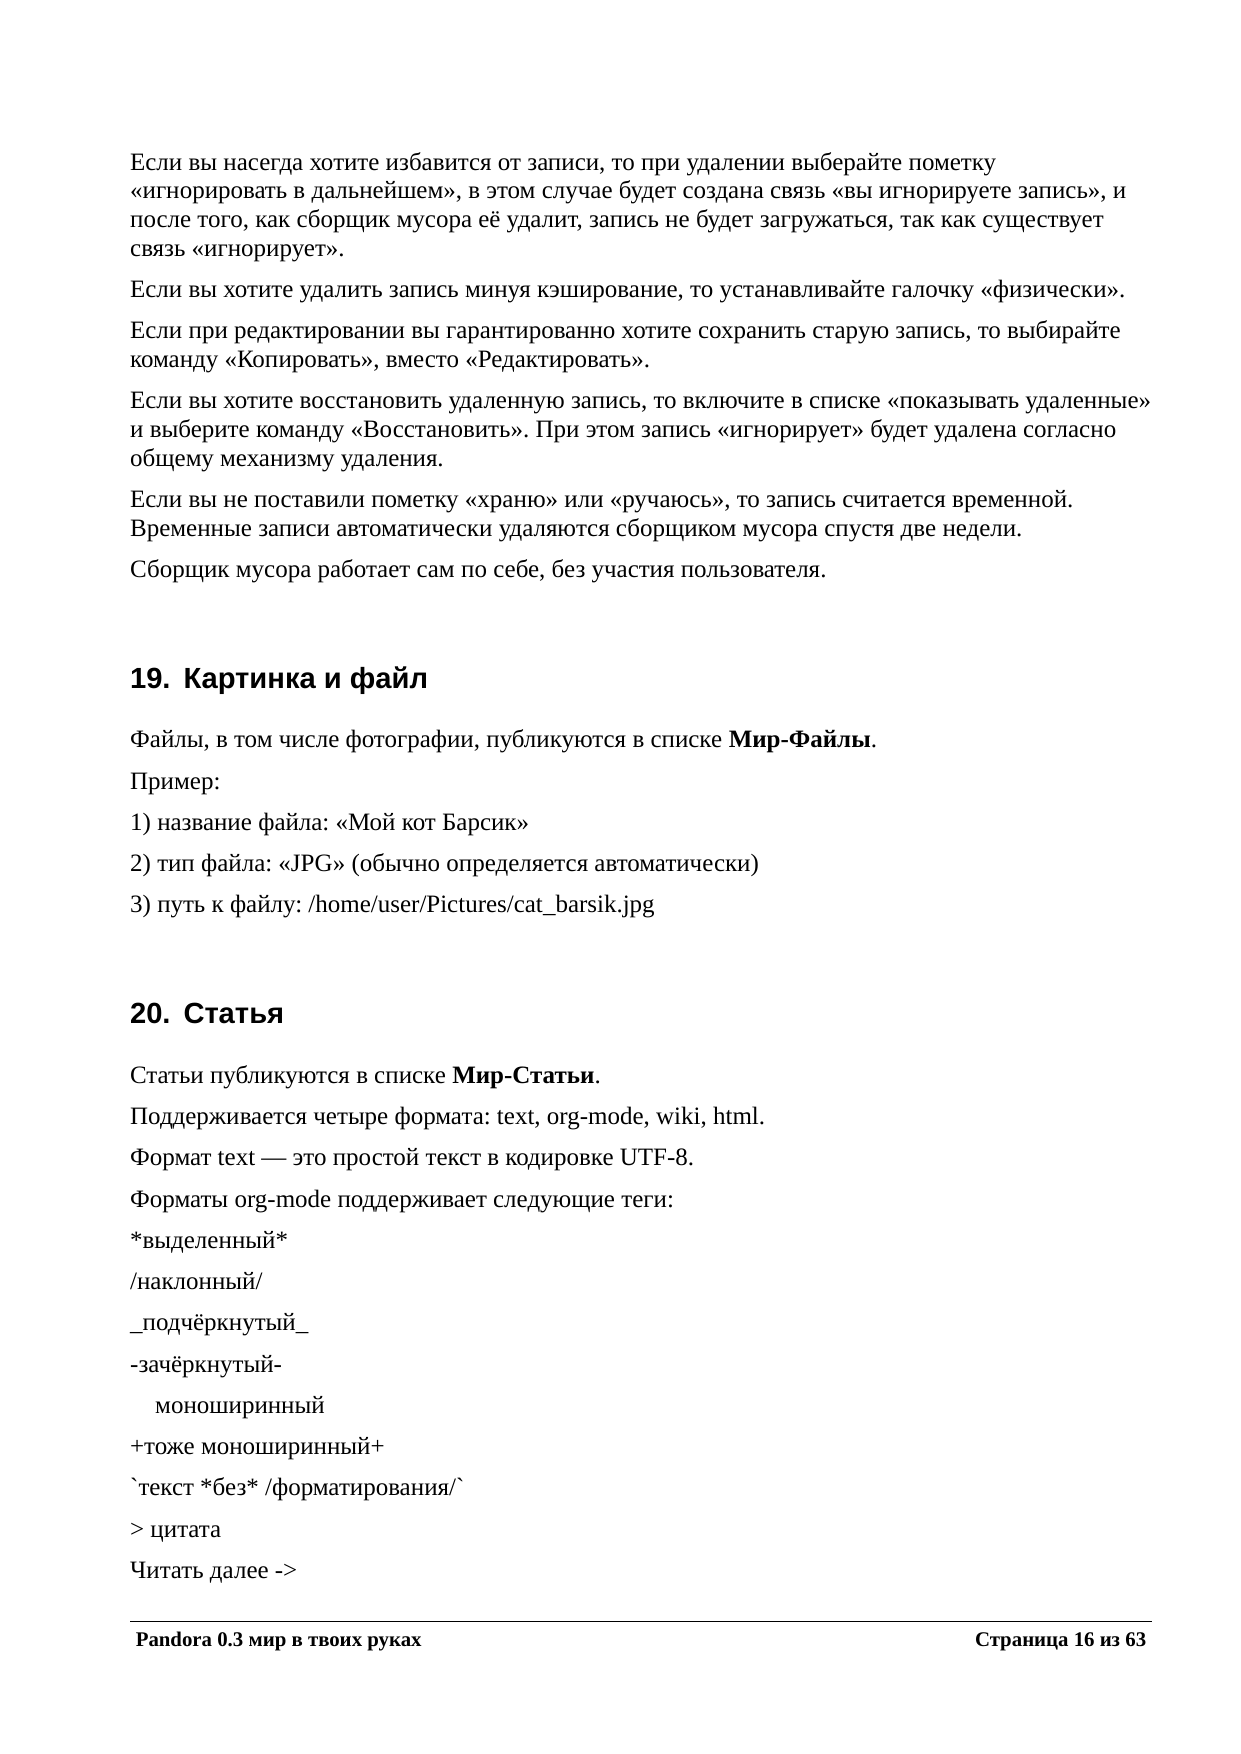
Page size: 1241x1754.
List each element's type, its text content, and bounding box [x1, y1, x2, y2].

text Пример: [130, 766, 1152, 794]
text Если при редактировании вы гарантированно хотите сохранить старую запись, то выбирайте команду «Копировать», вместо «Редактировать». [130, 316, 1152, 373]
text Читать далее -> [130, 1555, 1152, 1584]
text Если вы не поставили пометку «храню» или «ручаюсь», то запись считается временной. Временные записи автоматически удаляются сборщиком мусора спустя две недели. [130, 484, 1152, 542]
text Статьи публикуются в списке Мир-Статьи. [130, 1060, 1152, 1089]
text -зачёркнутый- [130, 1349, 1152, 1377]
text > цитата [130, 1514, 1152, 1542]
text _подчёркнутый_ [130, 1307, 1152, 1336]
text Формат text — это простой текст в кодировке UTF-8. [130, 1142, 1152, 1171]
text Поддерживается четыре формата: text, org-mode, wiki, html. [130, 1101, 1152, 1130]
text Если вы хотите восстановить удаленную запись, то включите в списке «показывать удаленные» и выберите команду «Восстановить». При этом запись «игнорирует» будет удалена согласно общему механизму удаления. [130, 386, 1152, 472]
text 1) название файла: «Мой кот Барсик» [130, 807, 1152, 836]
text *выделенный* [130, 1225, 1152, 1254]
subtitle Картинка и файл [130, 661, 1152, 694]
text Если вы насегда хотите избавится от записи, то при удалении выберайте пометку «игнорировать в дальнейшем», в этом случае будет создана связь «вы игнорируете запись», и после того, как сборщик мусора её удалит, запись не будет загружаться, так как существует связь «игнорирует». [130, 147, 1152, 262]
subtitle Cтатья [130, 996, 1152, 1030]
text Если вы хотите удалить запись минуя кэширование, то устанавливайте галочку «физически». [130, 274, 1152, 303]
text 2) тип файла: «JPG» (обычно определяется автоматически) [130, 848, 1152, 877]
text Файлы, в том числе фотографии, публикуются в списке Мир-Файлы. [130, 724, 1152, 753]
text +тоже моноширинный+ [130, 1431, 1152, 1460]
text `текст *без* /форматирования/` [130, 1472, 1152, 1501]
text Сборщик мусора работает сам по себе, без участия пользователя. [130, 554, 1152, 583]
text 3) путь к файлу: /home/user/Pictures/cat_barsik.jpg [130, 889, 1152, 918]
text моноширинный [130, 1390, 1152, 1419]
text /наклонный/ [130, 1266, 1152, 1295]
text Форматы org-mode поддерживает следующие теги: [130, 1184, 1152, 1212]
